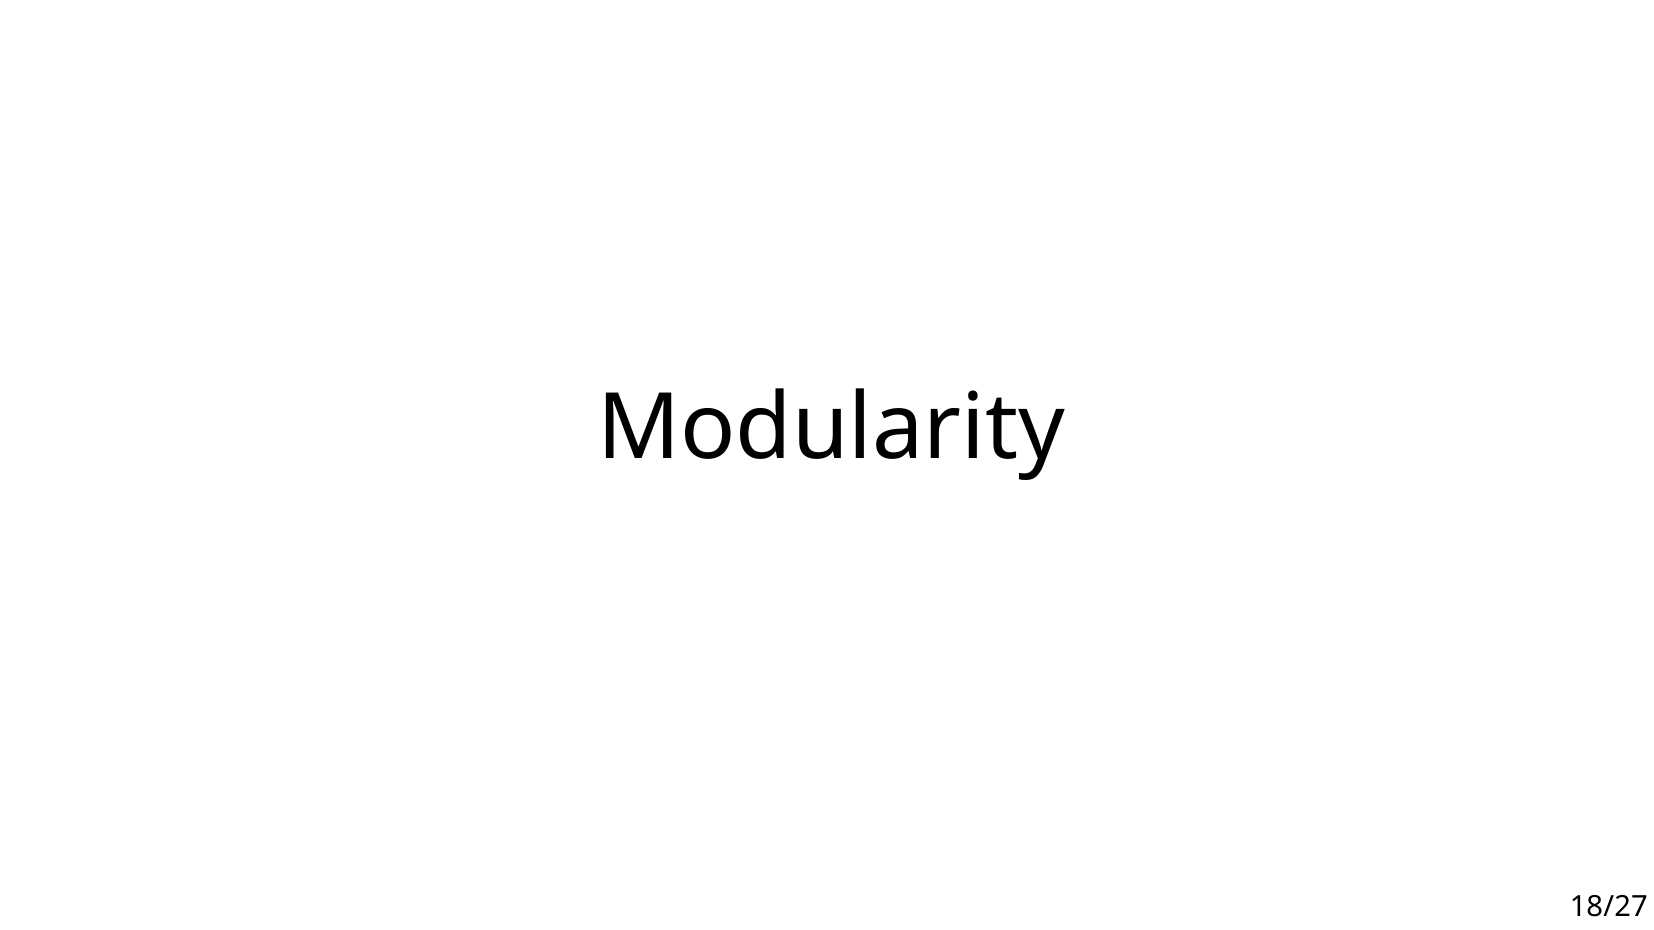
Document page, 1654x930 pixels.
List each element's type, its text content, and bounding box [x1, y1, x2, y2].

title Modularity [87, 344, 1576, 501]
